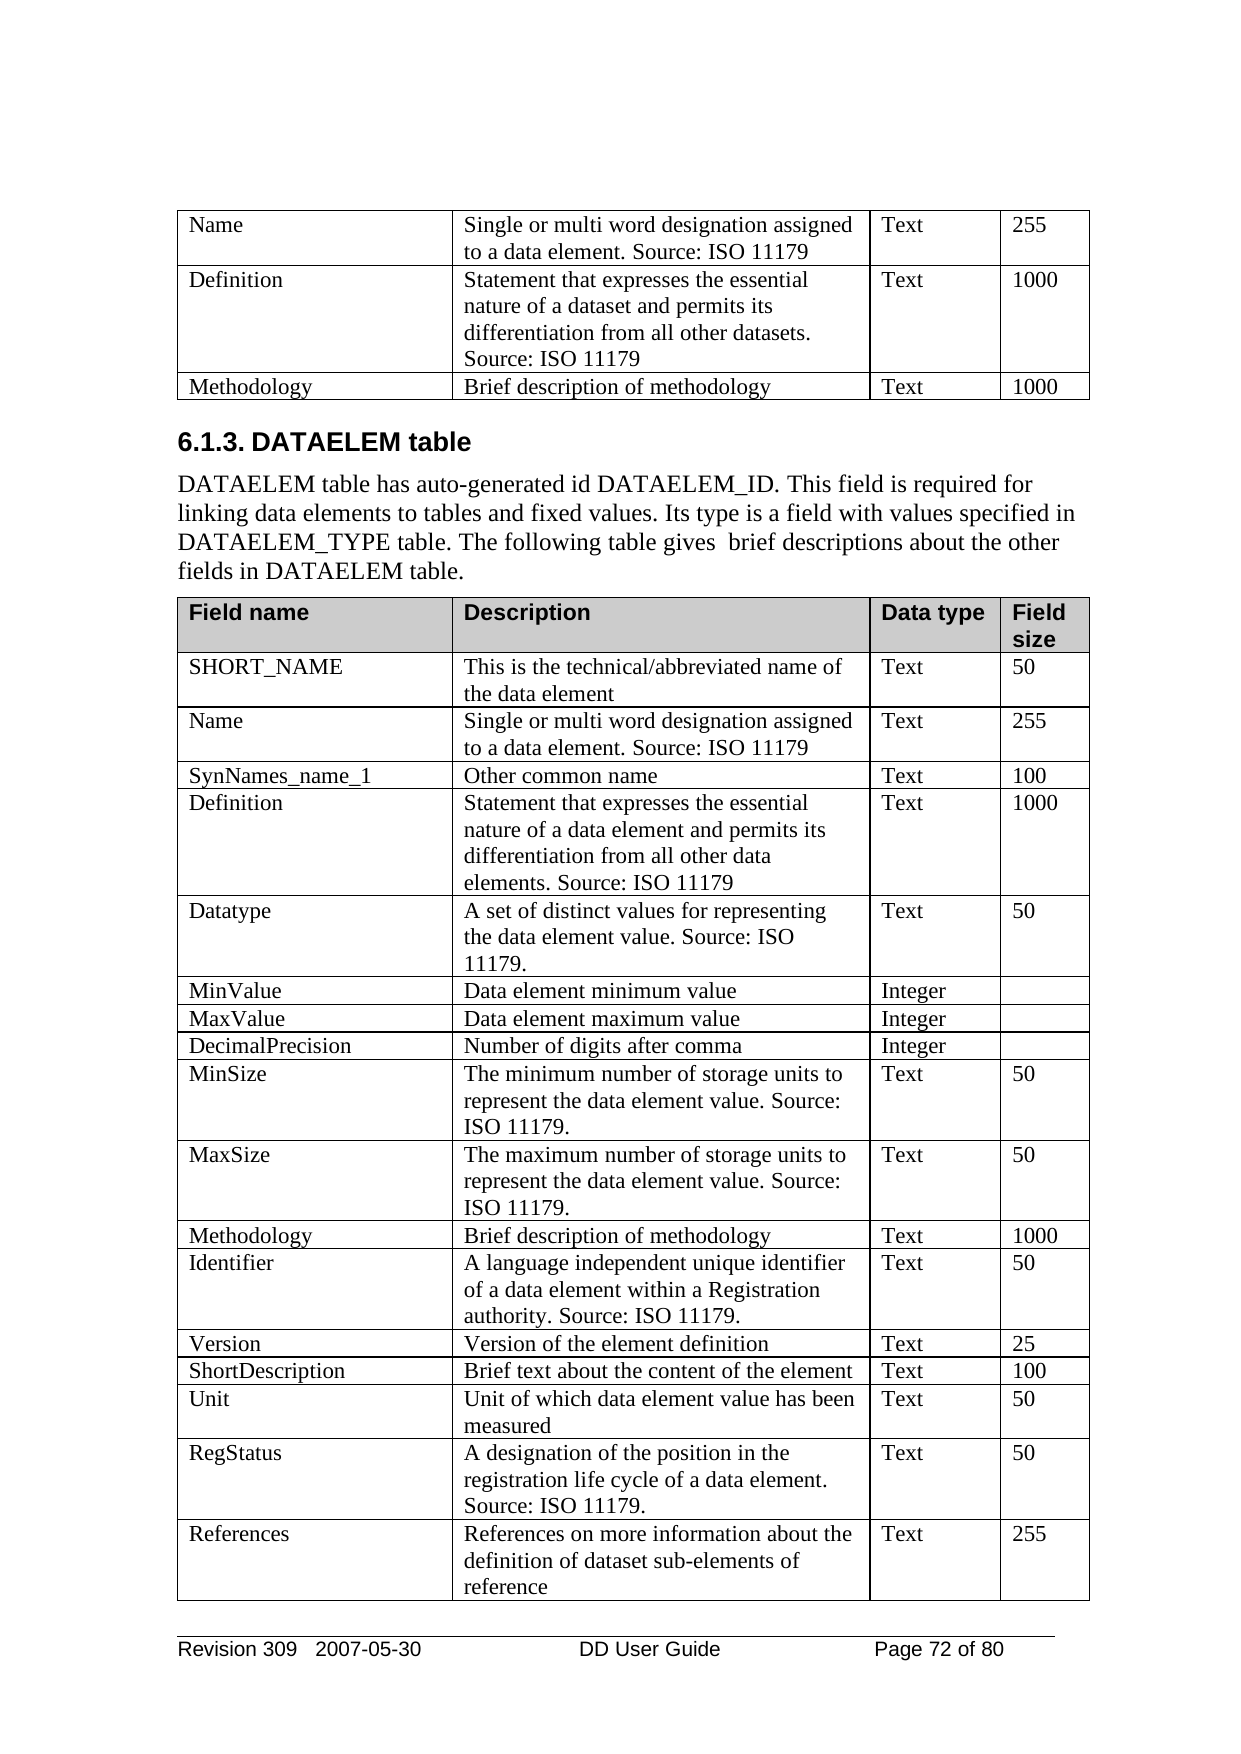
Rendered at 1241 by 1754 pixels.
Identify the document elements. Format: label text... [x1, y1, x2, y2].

table_cell A set of distinct values for representing the data element value. Source: ISO 11179. [453, 896, 869, 976]
table_cell Definition [178, 789, 452, 895]
table_header Description [453, 598, 869, 652]
table_cell Text [871, 1520, 1000, 1599]
table_cell MaxSize [178, 1141, 452, 1220]
table_cell Text [871, 211, 1000, 264]
table_cell Text [871, 1221, 1000, 1248]
table_cell 50 [1001, 1060, 1089, 1140]
table_cell Text [871, 266, 1000, 372]
table_cell Text [871, 1358, 1000, 1384]
table_cell Integer [871, 1033, 1000, 1059]
table_cell 50 [1001, 1385, 1089, 1438]
table_cell Definition [178, 266, 452, 372]
table_cell The maximum number of storage units to represent the data element value. Source: ISO 11179. [453, 1141, 869, 1220]
table_cell The minimum number of storage units to represent the data element value. Source: ISO 11179. [453, 1060, 869, 1140]
table_cell References on more information about the definition of dataset sub-elements of reference [453, 1520, 869, 1599]
table_cell Single or multi word designation assigned to a data element. Source: ISO 11179 [453, 211, 869, 264]
table_cell Datatype [178, 896, 452, 976]
table_cell Methodology [178, 1221, 452, 1248]
table_cell Text [871, 762, 1000, 788]
table_cell Version [178, 1330, 452, 1356]
table_cell 50 [1001, 1249, 1089, 1329]
table_cell SHORT_NAME [178, 653, 452, 706]
table_cell Number of digits after comma [453, 1033, 869, 1059]
table_cell Data element maximum value [453, 1005, 869, 1031]
table_cell Name [178, 211, 452, 264]
table_cell [1001, 1005, 1089, 1031]
table_cell 1000 [1001, 789, 1089, 895]
table_cell Unit [178, 1385, 452, 1438]
table_cell Text [871, 896, 1000, 976]
table_cell Text [871, 1385, 1000, 1438]
table_header Field name [178, 598, 452, 652]
table_cell Text [871, 708, 1000, 761]
table_cell 50 [1001, 653, 1089, 706]
table_cell A designation of the position in the registration life cycle of a data element. Source: ISO 11179. [453, 1439, 869, 1519]
table_cell [1001, 1033, 1089, 1059]
table_cell Text [871, 1330, 1000, 1356]
table_cell 50 [1001, 896, 1089, 976]
table_cell Brief description of methodology [453, 373, 869, 399]
table_cell DecimalPrecision [178, 1033, 452, 1059]
table_cell 1000 [1001, 266, 1089, 372]
table_cell MaxValue [178, 1005, 452, 1031]
table_cell Integer [871, 1005, 1000, 1031]
table_cell Unit of which data element value has been measured [453, 1385, 869, 1438]
table_cell Text [871, 373, 1000, 399]
table_cell 50 [1001, 1439, 1089, 1519]
table_cell SynNames_name_1 [178, 762, 452, 788]
table_cell Text [871, 1141, 1000, 1220]
table_cell Statement that expresses the essential nature of a data element and permits its differentiation from all other data elements. Source: ISO 11179 [453, 789, 869, 895]
table_cell MinSize [178, 1060, 452, 1140]
table_cell Integer [871, 977, 1000, 1004]
table_cell 1000 [1001, 1221, 1089, 1248]
table_cell 1000 [1001, 373, 1089, 399]
table_cell ShortDescription [178, 1358, 452, 1384]
table_cell References [178, 1520, 452, 1599]
table_cell Methodology [178, 373, 452, 399]
subtitle DATAELEM table [177, 425, 1092, 456]
table_cell Data element minimum value [453, 977, 869, 1004]
table_cell 255 [1001, 211, 1089, 264]
table_cell Text [871, 1439, 1000, 1519]
table_cell Statement that expresses the essential nature of a dataset and permits its differentiation from all other datasets. Source: ISO 11179 [453, 266, 869, 372]
table_header Data type [871, 598, 1000, 652]
table_cell Version of the element definition [453, 1330, 869, 1356]
table_cell Other common name [453, 762, 869, 788]
table_cell Name [178, 708, 452, 761]
table_cell Text [871, 1249, 1000, 1329]
table_cell MinValue [178, 977, 452, 1004]
table_cell Brief description of methodology [453, 1221, 869, 1248]
table_cell 255 [1001, 1520, 1089, 1599]
table_cell 100 [1001, 1358, 1089, 1384]
table_cell Brief text about the content of the element [453, 1358, 869, 1384]
table_cell Text [871, 789, 1000, 895]
table_cell This is the technical/abbreviated name of the data element [453, 653, 869, 706]
table_header Field size [1001, 598, 1089, 652]
table_cell 100 [1001, 762, 1089, 788]
table_cell 25 [1001, 1330, 1089, 1356]
table_cell Text [871, 653, 1000, 706]
table_cell A language independent unique identifier of a data element within a Registration authority. Source: ISO 11179. [453, 1249, 869, 1329]
table_cell 50 [1001, 1141, 1089, 1220]
table_cell [1001, 977, 1089, 1004]
table_cell RegStatus [178, 1439, 452, 1519]
table_cell Identifier [178, 1249, 452, 1329]
text DATAELEM table has auto-generated id DATAELEM_ID. This field is required for linking data elements to tables and fixed values. Its type is a field with values specified in DATAELEM_TYPE table. The following table gives brief descriptions about the other fields in DATAELEM table. [177, 469, 1092, 585]
table_cell Text [871, 1060, 1000, 1140]
table_cell 255 [1001, 708, 1089, 761]
table_cell Single or multi word designation assigned to a data element. Source: ISO 11179 [453, 708, 869, 761]
